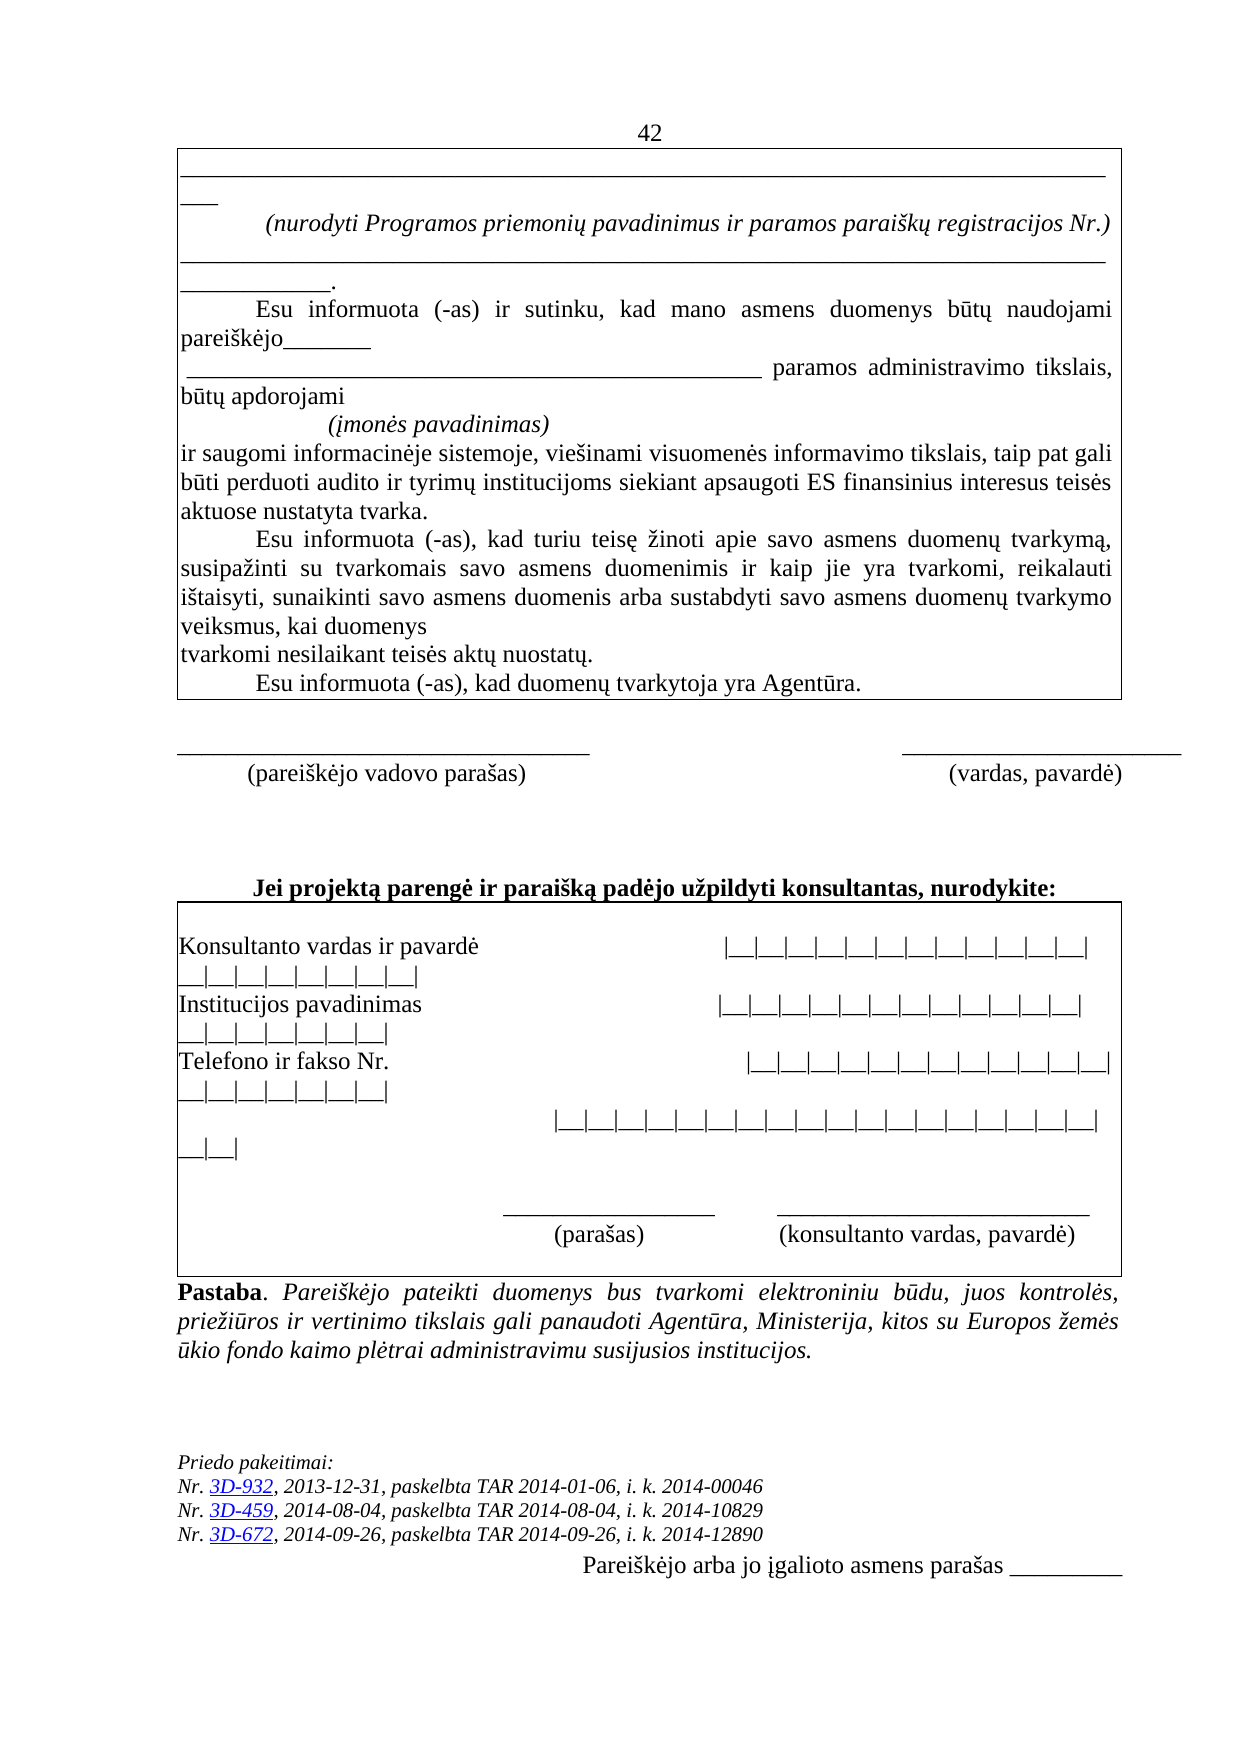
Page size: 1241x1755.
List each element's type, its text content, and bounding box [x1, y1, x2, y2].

text Pastaba. Pareiškėjo pateikti duomenys bus tvarkomi elektroniniu būdu, juos kontrolės, priežiūros ir vertinimo tikslais gali panaudoti Agentūra, Ministerija, kitos su Europos žemės ūkio fondo kaimo plėtrai administravimu susijusios institucijos. [177, 1277, 1122, 1363]
text Jei projektą parengė ir paraišką padėjo užpildyti konsultantas, nurodykite: [177, 873, 1122, 901]
text (nurodyti Programos priemonių pavadinimus ir paramos paraiškų registracijos Nr.) [178, 205, 1121, 234]
text (įmonės pavadinimas) [178, 406, 1121, 435]
text (pareiškėjo vadovo parašas) (vardas, pavardė) [177, 758, 1122, 786]
text Priedo pakeitimai: [177, 1450, 1122, 1474]
text Institucijos pavadinimas |__|__|__|__|__|__|__|__|__|__|__|__|__|__|__|__|__|__|__| [178, 988, 1121, 1045]
text |__|__|__|__|__|__|__|__|__|__|__|__|__|__|__|__|__|__|__|__| [178, 1103, 1121, 1161]
text Telefono ir fakso Nr. |__|__|__|__|__|__|__|__|__|__|__|__|__|__|__|__|__|__|__| [178, 1045, 1121, 1103]
text (parašas) (konsultanto vardas, pavardė) [178, 1218, 1121, 1247]
text ______________________________________________ paramos administravimo tikslais, būtų apdorojami [178, 349, 1121, 406]
text Nr. 3D-672, 2014-09-26, paskelbta TAR 2014-09-26, i. k. 2014-12890 [177, 1522, 1122, 1546]
text Nr. 3D-459, 2014-08-04, paskelbta TAR 2014-08-04, i. k. 2014-10829 [177, 1498, 1122, 1522]
text tvarkomi nesilaikant teisės aktų nuostatų. [178, 636, 1121, 665]
text Esu informuota (-as), kad turiu teisę žinoti apie savo asmens duomenų tvarkymą, susipažinti su tvarkomais savo asmens duomenimis ir kaip jie yra tvarkomi, reikalauti ištaisyti, sunaikinti savo asmens duomenis arba sustabdyti savo asmens duomenų tvarkymo veiksmus, kai duomenys [178, 521, 1121, 636]
text ir saugomi informacinėje sistemoje, viešinami visuomenės informavimo tikslais, taip pat gali būti perduoti audito ir tyrimų institucijoms siekiant apsaugoti ES finansinius interesus teisės aktuose nustatyta tvarka. [178, 435, 1121, 521]
text _____________________________________________________________________________ [178, 149, 1121, 205]
text Nr. 3D-932, 2013-12-31, paskelbta TAR 2014-01-06, i. k. 2014-00046 [177, 1474, 1122, 1498]
text Konsultanto vardas ir pavardė |__|__|__|__|__|__|__|__|__|__|__|__|__|__|__|__|__|__|__|__| [178, 930, 1121, 988]
text ______________________________________________________________________________________. [178, 234, 1121, 291]
text Esu informuota (-as), kad duomenų tvarkytoja yra Agentūra. [178, 665, 1121, 699]
text Esu informuota (-as) ir sutinku, kad mano asmens duomenys būtų naudojami pareiškėjo_______ [178, 291, 1121, 349]
